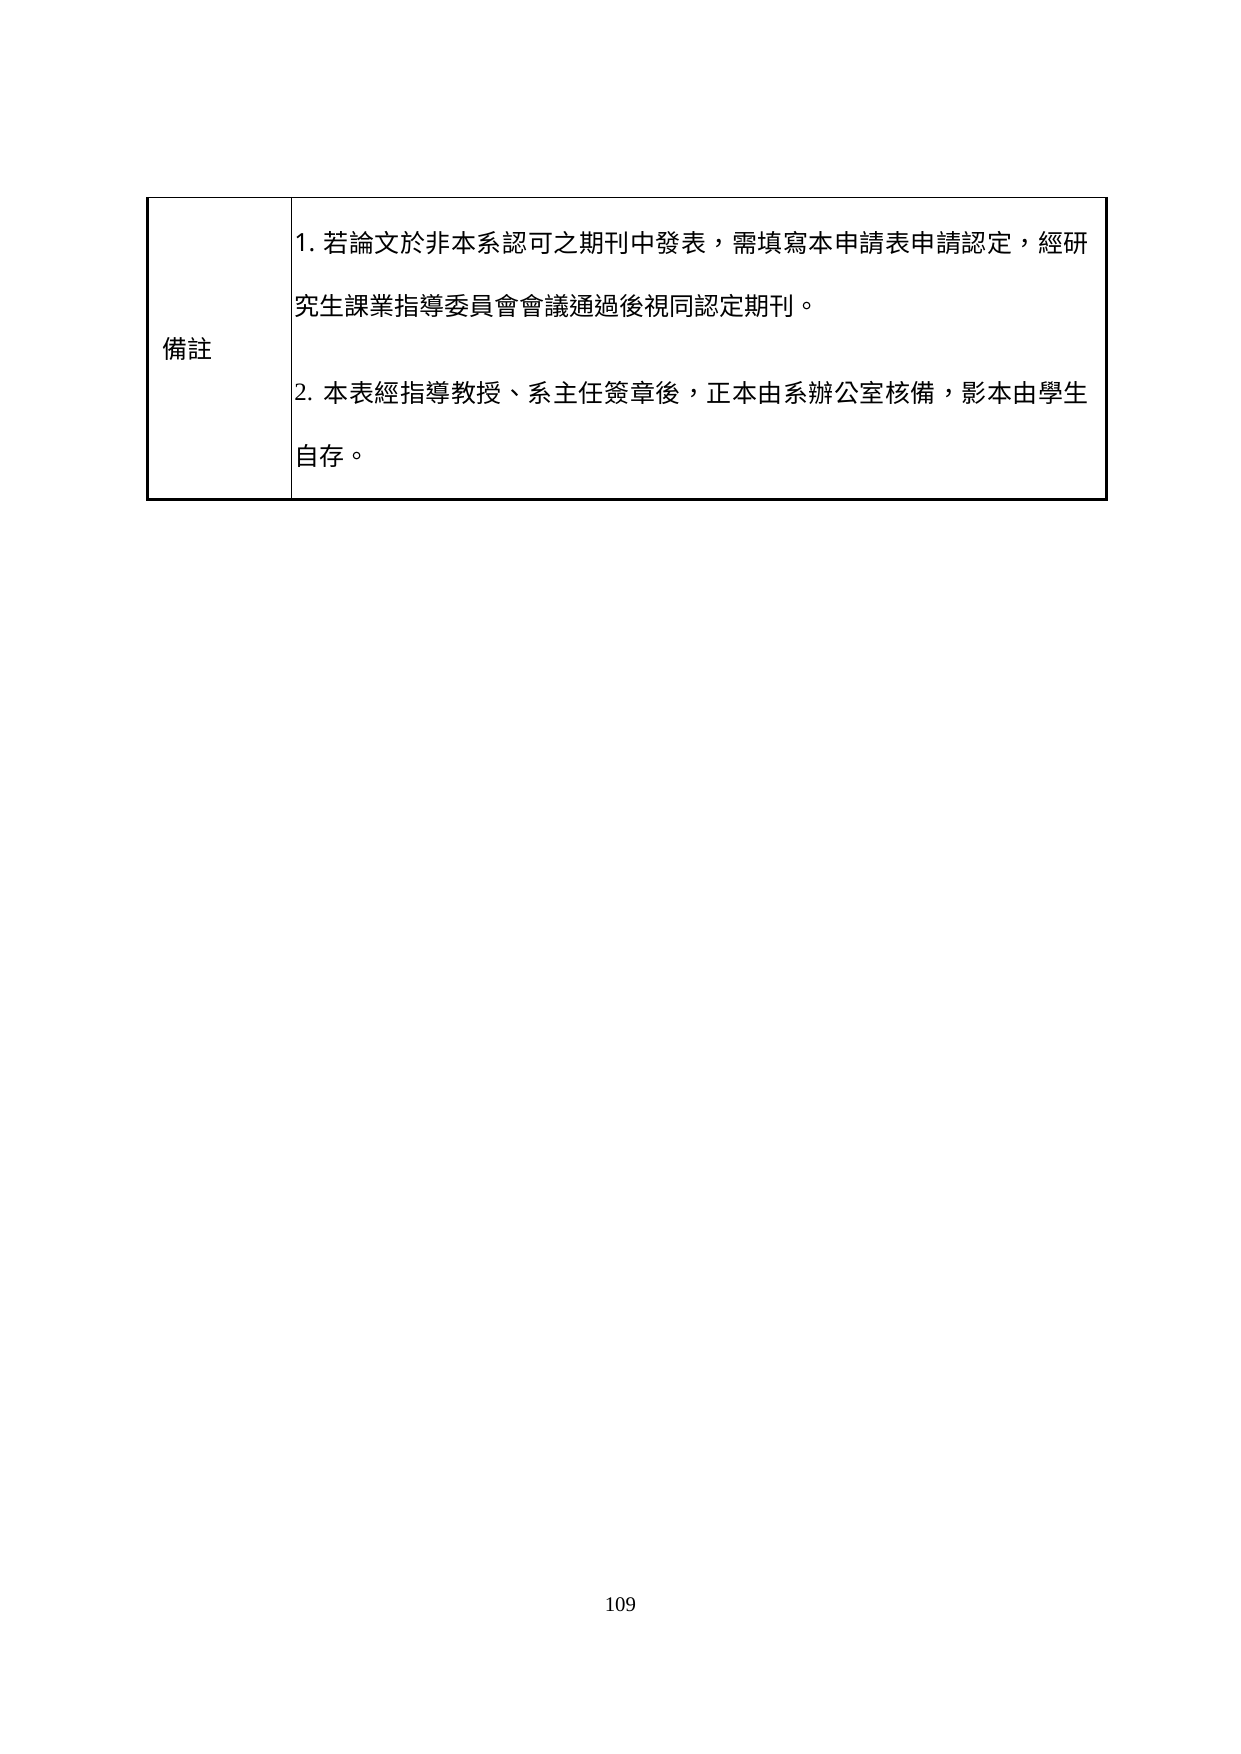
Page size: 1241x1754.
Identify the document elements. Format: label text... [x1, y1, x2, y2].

table_cell 若論文於非本系認可之期刊中發表，需填寫本申請表申請認定，經研究生課業指導委員會會議通過後視同認定期刊。 本表經指導教授、系主任簽章後，正本由系辦公室核備，影本由學生自存。 [292, 198, 1105, 498]
table_cell 備註 [149, 198, 291, 498]
